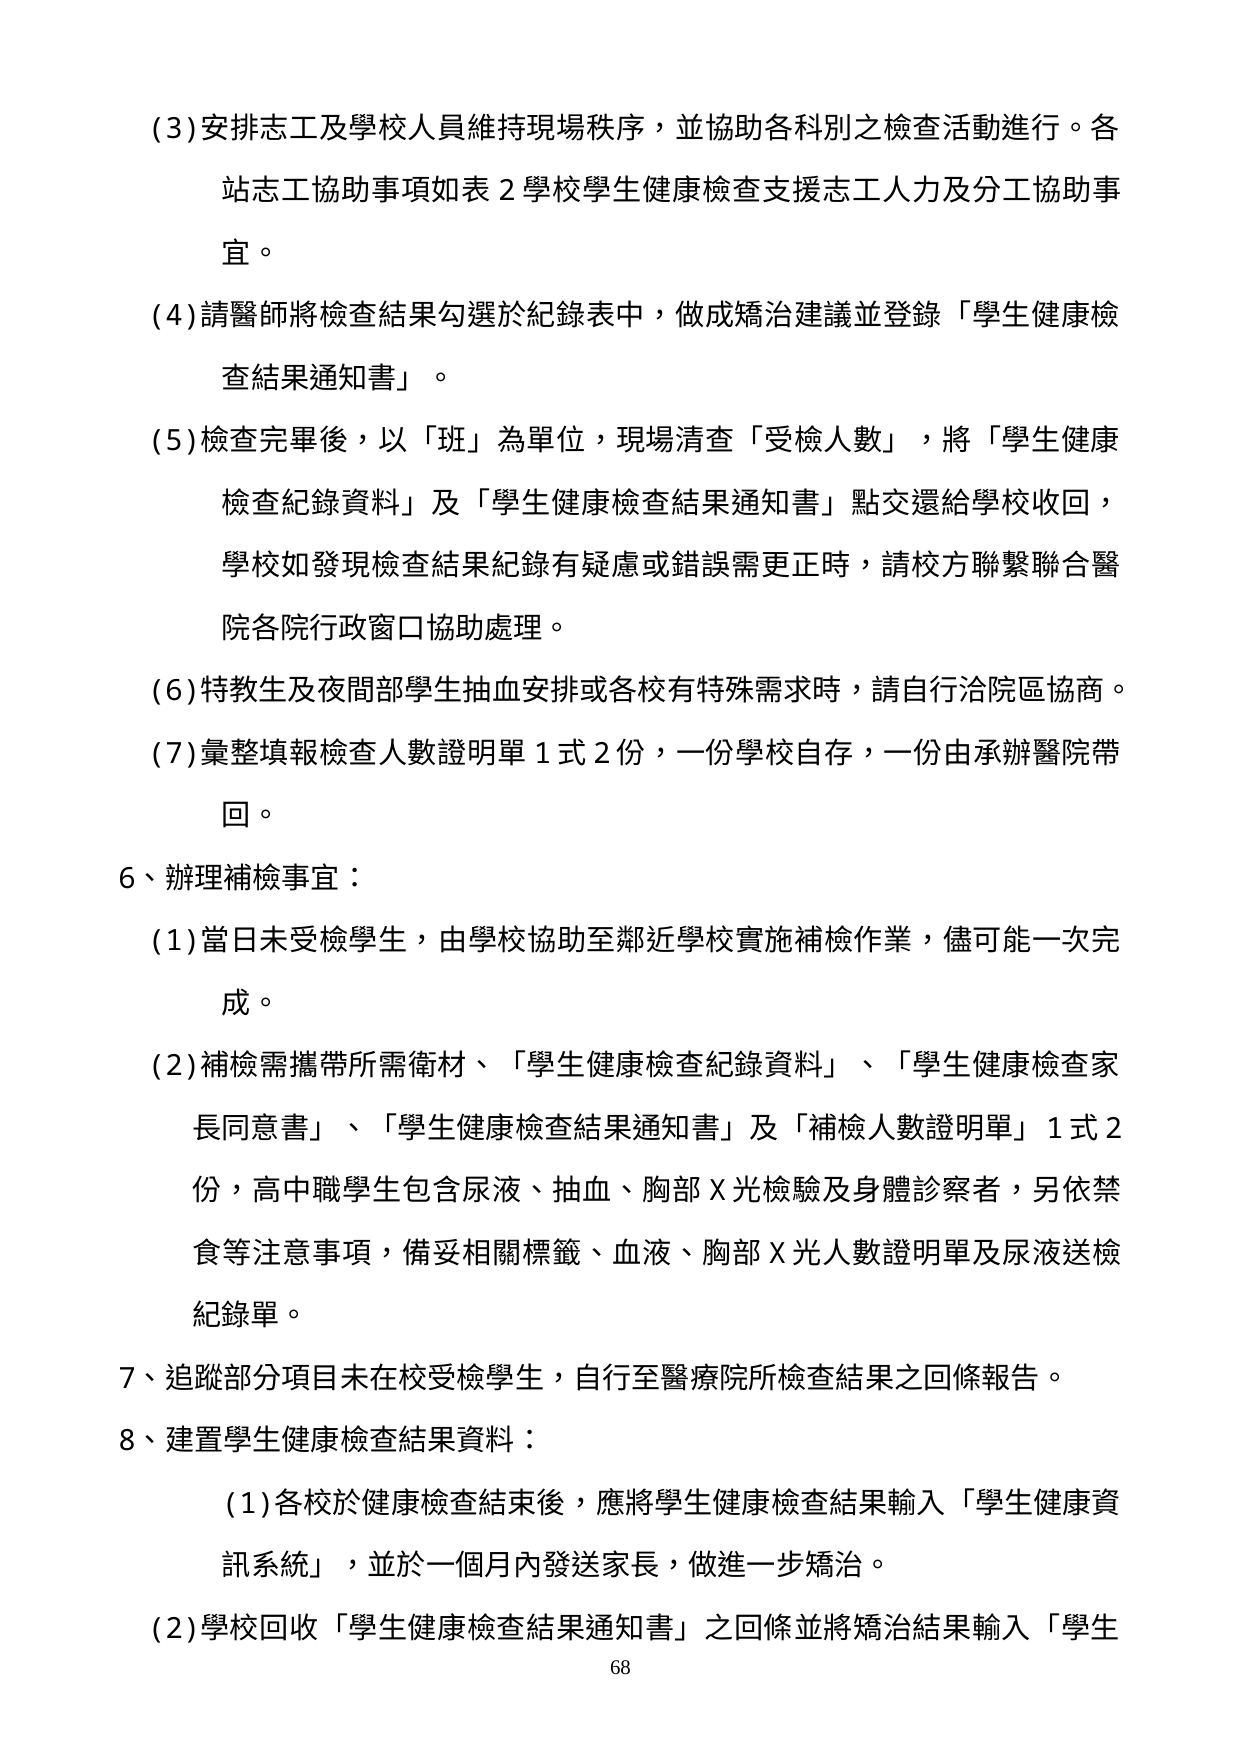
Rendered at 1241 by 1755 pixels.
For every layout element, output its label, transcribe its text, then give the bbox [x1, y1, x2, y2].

list 建置學生健康檢查結果資料： [118, 1396, 1122, 1459]
list 安排志工及學校人員維持現場秩序，並協助各科別之檢查活動進行。各站志工協助事項如表2學校學生健康檢查支援志工人力及分工協助事宜。 [148, 84, 1122, 271]
list 辦理補檢事宜： [118, 834, 1122, 896]
list 彙整填報檢查人數證明單1式2份，一份學校自存，一份由承辦醫院帶回。 [148, 709, 1122, 834]
list 各校於健康檢查結束後，應將學生健康檢查結果輸入「學生健康資訊系統」，並於一個月內發送家長，做進一步矯治。 [222, 1459, 1122, 1584]
list 特教生及夜間部學生抽血安排或各校有特殊需求時，請自行洽院區協商。 [148, 646, 1122, 709]
list 追蹤部分項目未在校受檢學生，自行至醫療院所檢查結果之回條報告。 [118, 1334, 1122, 1396]
list 請醫師將檢查結果勾選於紀錄表中，做成矯治建議並登錄「學生健康檢查結果通知書」。 [148, 271, 1122, 396]
list 補檢需攜帶所需衛材、「學生健康檢查紀錄資料」、「學生健康檢查家長同意書」、「學生健康檢查結果通知書」及「補檢人數證明單」1式2份，高中職學生包含尿液、抽血、胸部X光檢驗及身體診察者，另依禁食等注意事項，備妥相關標籤、血液、胸部X光人數證明單及尿液送檢紀錄單。 [148, 1021, 1122, 1334]
list 當日未受檢學生，由學校協助至鄰近學校實施補檢作業，儘可能一次完成。 [148, 896, 1122, 1021]
list 學校回收「學生健康檢查結果通知書」之回條並將矯治結果輸入「學生 [148, 1584, 1122, 1646]
list 檢查完畢後，以「班」為單位，現場清查「受檢人數」，將「學生健康檢查紀錄資料」及「學生健康檢查結果通知書」點交還給學校收回，學校如發現檢查結果紀錄有疑慮或錯誤需更正時，請校方聯繫聯合醫院各院行政窗口協助處理。 [148, 396, 1122, 646]
